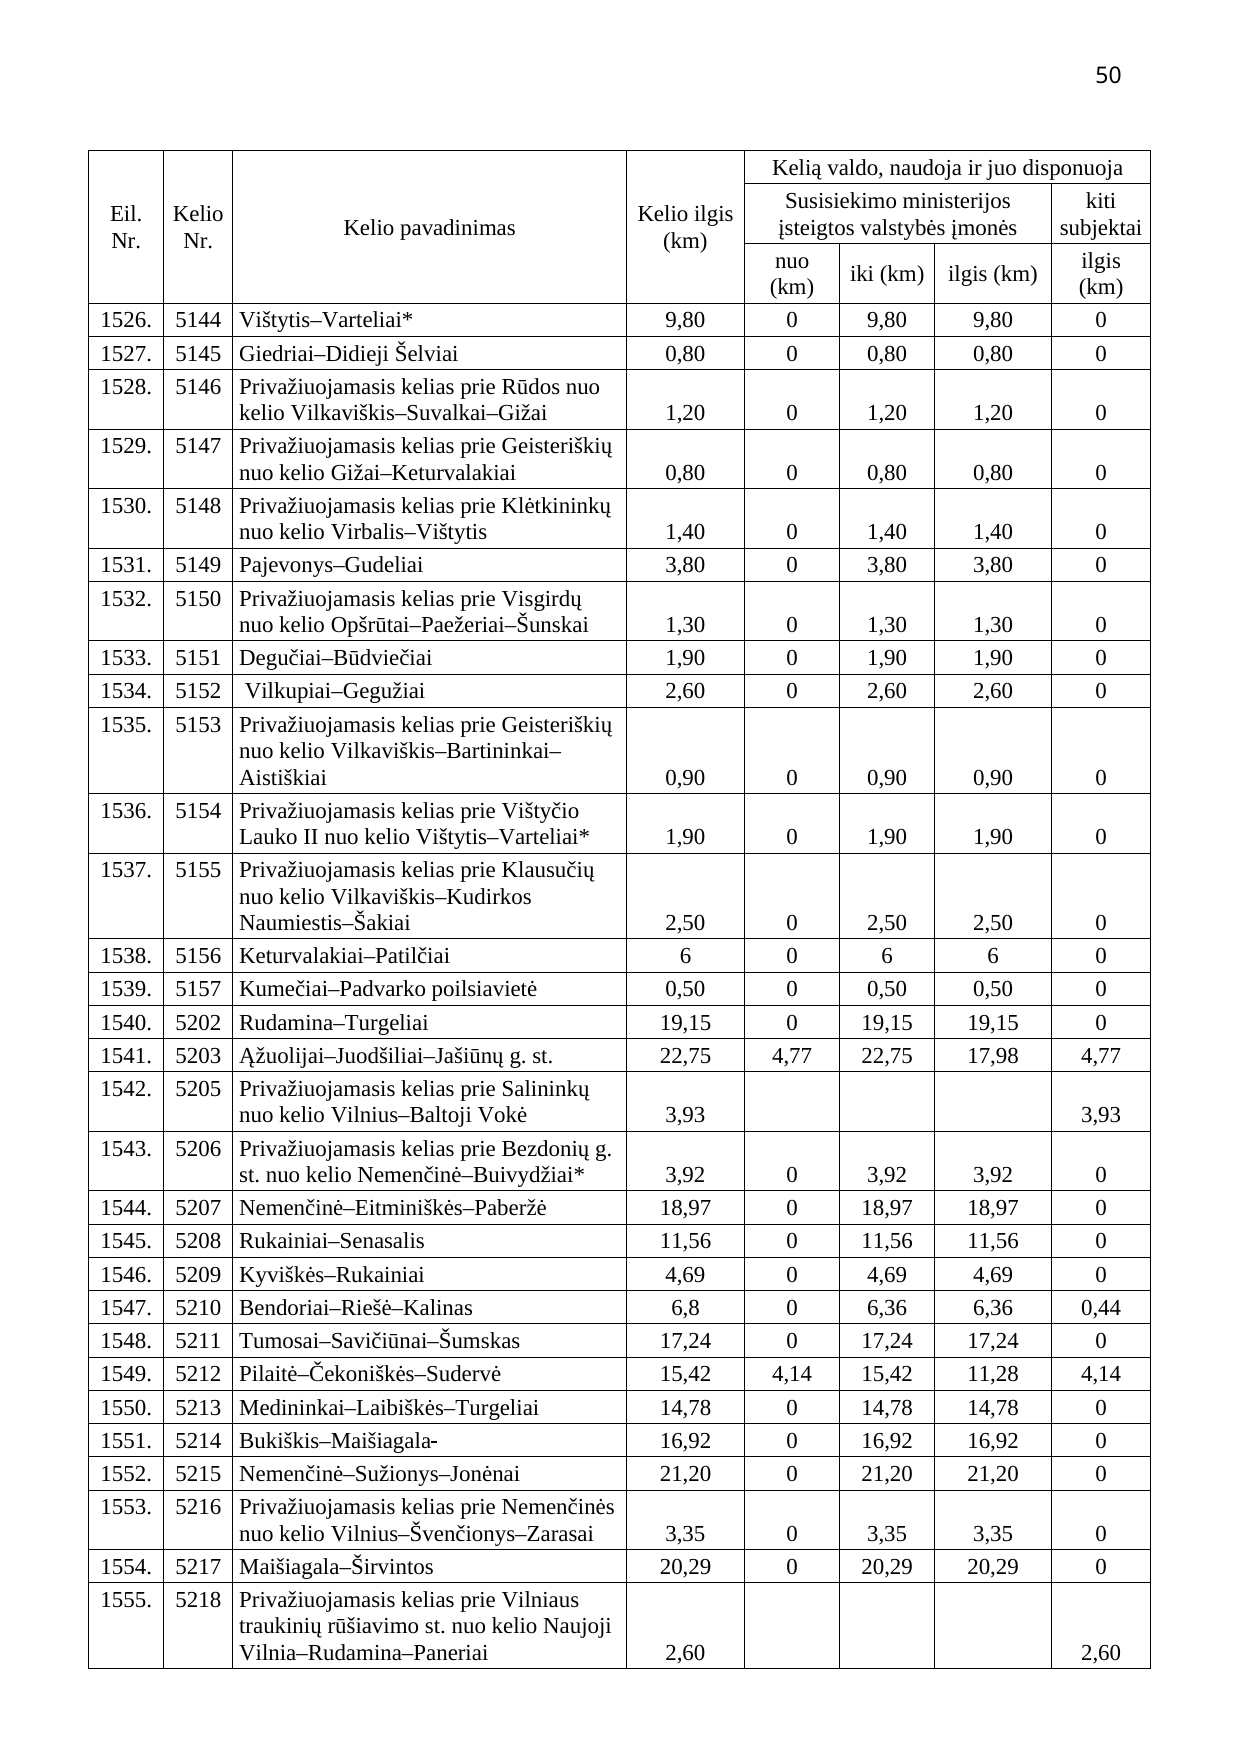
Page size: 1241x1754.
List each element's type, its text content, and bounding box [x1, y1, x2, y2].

table_cell 1,90 [840, 641, 934, 674]
table_cell 2,60 [627, 675, 744, 707]
table_cell 1,20 [840, 370, 934, 428]
table_cell 5216 [164, 1491, 232, 1549]
table_cell 0,80 [935, 430, 1051, 488]
table_header Kelio ilgis (km) [627, 151, 744, 302]
table_cell 11,56 [627, 1225, 744, 1257]
table_cell 1,90 [627, 794, 744, 852]
table_cell 16,92 [627, 1424, 744, 1456]
table_cell 2,50 [627, 854, 744, 938]
table_cell 3,92 [935, 1132, 1051, 1190]
table_cell 15,42 [627, 1358, 744, 1390]
table_cell 0 [1052, 1491, 1150, 1549]
table_cell 3,35 [840, 1491, 934, 1549]
table_cell 17,98 [935, 1039, 1051, 1071]
table_cell 0,90 [627, 708, 744, 793]
table_cell 17,24 [840, 1324, 934, 1357]
table_cell Pajevonys–Gudeliai [233, 549, 626, 581]
table_header Eil. Nr. [89, 151, 163, 302]
table_cell Privažiuojamasis kelias prie Klausučių nuo kelio Vilkaviškis–Kudirkos Naumiestis–Šakiai [233, 854, 626, 938]
table_cell 1,20 [935, 370, 1051, 428]
table_cell 1544. [89, 1191, 163, 1224]
table_cell 6 [840, 939, 934, 972]
table_cell 0 [745, 854, 839, 938]
table_cell 1,20 [627, 370, 744, 428]
table_cell 0 [1052, 1457, 1150, 1489]
table_cell 5214 [164, 1424, 232, 1456]
table_cell iki (km) [840, 244, 934, 302]
table_cell 0 [1052, 489, 1150, 548]
table_cell 1537. [89, 854, 163, 938]
table_cell 0 [745, 1006, 839, 1038]
table_cell Vilkupiai–Gegužiai [233, 675, 626, 707]
table_cell 5152 [164, 675, 232, 707]
table_cell 0 [1052, 641, 1150, 674]
table_cell 9,80 [935, 304, 1051, 336]
table_cell Maišiagala–Širvintos [233, 1550, 626, 1582]
table_cell 0 [745, 1291, 839, 1323]
table_cell 1553. [89, 1491, 163, 1549]
table_cell 0 [1052, 675, 1150, 707]
table_cell 1546. [89, 1258, 163, 1290]
table_cell Rudamina–Turgeliai [233, 1006, 626, 1038]
table_cell 3,80 [627, 549, 744, 581]
table_cell ilgis (km) [935, 244, 1051, 302]
table_cell 5148 [164, 489, 232, 548]
table_cell 0 [745, 1424, 839, 1456]
table_cell 3,93 [1052, 1072, 1150, 1131]
table_cell Privažiuojamasis kelias prie Rūdos nuo kelio Vilkaviškis–Suvalkai–Gižai [233, 370, 626, 428]
table_cell [840, 1072, 934, 1131]
table_cell 1,90 [935, 641, 1051, 674]
table_cell Nemenčinė–Eitminiškės–Paberžė [233, 1191, 626, 1224]
table_cell 0 [745, 582, 839, 640]
table_cell Rukainiai–Senasalis [233, 1225, 626, 1257]
table_cell 4,69 [627, 1258, 744, 1290]
table_cell 0 [745, 489, 839, 548]
table_cell 2,60 [840, 675, 934, 707]
table_cell Privažiuojamasis kelias prie Visgirdų nuo kelio Opšrūtai–Paežeriai–Šunskai [233, 582, 626, 640]
table_header Kelią valdo, naudoja ir juo disponuoja [745, 151, 1150, 183]
table_cell 0,50 [935, 973, 1051, 1005]
table_cell 1542. [89, 1072, 163, 1131]
table_cell 11,28 [935, 1358, 1051, 1390]
table_cell 21,20 [935, 1457, 1051, 1489]
table_cell 5206 [164, 1132, 232, 1190]
table_cell 22,75 [627, 1039, 744, 1071]
table_cell 0 [745, 1550, 839, 1582]
table_cell 0,80 [627, 430, 744, 488]
table_cell Privažiuojamasis kelias prie Bezdonių g. st. nuo kelio Nemenčinė–Buivydžiai* [233, 1132, 626, 1190]
table_cell 5205 [164, 1072, 232, 1131]
table_cell 5213 [164, 1391, 232, 1423]
table_cell 3,35 [627, 1491, 744, 1549]
table_cell 0 [745, 1132, 839, 1190]
table_cell Kumečiai–Padvarko poilsiavietė [233, 973, 626, 1005]
table_cell 0 [745, 973, 839, 1005]
table_cell 2,50 [935, 854, 1051, 938]
table_cell 21,20 [627, 1457, 744, 1489]
table_cell 20,29 [840, 1550, 934, 1582]
table_cell kiti subjektai [1052, 184, 1150, 243]
table_cell 5211 [164, 1324, 232, 1357]
table_cell 16,92 [840, 1424, 934, 1456]
table_cell 4,69 [935, 1258, 1051, 1290]
table_cell 5209 [164, 1258, 232, 1290]
table_cell 0 [745, 1391, 839, 1423]
table_cell 1548. [89, 1324, 163, 1357]
table_cell Privažiuojamasis kelias prie Salininkų nuo kelio Vilnius–Baltoji Vokė [233, 1072, 626, 1131]
table_cell 2,60 [1052, 1583, 1150, 1668]
table_cell 1528. [89, 370, 163, 428]
table_cell 5153 [164, 708, 232, 793]
table_cell 0 [745, 370, 839, 428]
table_cell 0 [745, 1225, 839, 1257]
table_cell Privažiuojamasis kelias prie Geisteriškių nuo kelio Vilkaviškis–Bartininkai–Aistiškiai [233, 708, 626, 793]
table_cell 14,78 [935, 1391, 1051, 1423]
table_cell 0 [1052, 1006, 1150, 1038]
table_cell 5157 [164, 973, 232, 1005]
table_cell Vištytis–Varteliai* [233, 304, 626, 336]
table_cell 0 [1052, 1132, 1150, 1190]
table_cell [745, 1583, 839, 1668]
table_cell 0 [1052, 854, 1150, 938]
table_cell Giedriai–Didieji Šelviai [233, 337, 626, 369]
table_cell 11,56 [935, 1225, 1051, 1257]
table_cell 14,78 [627, 1391, 744, 1423]
table_cell 4,14 [1052, 1358, 1150, 1390]
table_cell Nemenčinė–Sužionys–Jonėnai [233, 1457, 626, 1489]
table_cell 1538. [89, 939, 163, 972]
table_cell 1541. [89, 1039, 163, 1071]
table_cell Medininkai–Laibiškės–Turgeliai [233, 1391, 626, 1423]
table_cell Susisiekimo ministerijos įsteigtos valstybės įmonės [745, 184, 1051, 243]
table_cell 17,24 [935, 1324, 1051, 1357]
table_cell ilgis (km) [1052, 244, 1150, 302]
table_cell 18,97 [935, 1191, 1051, 1224]
table_cell 2,60 [935, 675, 1051, 707]
table_cell 5155 [164, 854, 232, 938]
table_header Kelio Nr. [164, 151, 232, 302]
table_cell 1550. [89, 1391, 163, 1423]
table_cell 0 [745, 1491, 839, 1549]
table_cell 17,24 [627, 1324, 744, 1357]
table_cell 0 [1052, 370, 1150, 428]
table_cell 1,90 [840, 794, 934, 852]
table_cell 14,78 [840, 1391, 934, 1423]
table_cell 0 [1052, 1391, 1150, 1423]
table_cell 20,29 [627, 1550, 744, 1582]
table_cell 0 [1052, 708, 1150, 793]
table_cell 0 [1052, 1550, 1150, 1582]
table_cell 1532. [89, 582, 163, 640]
table_cell 0,44 [1052, 1291, 1150, 1323]
table_cell Tumosai–Savičiūnai–Šumskas [233, 1324, 626, 1357]
table_cell 0,50 [627, 973, 744, 1005]
table_cell 5154 [164, 794, 232, 852]
table_cell 0,80 [840, 430, 934, 488]
table_cell 0 [1052, 973, 1150, 1005]
table_cell 5203 [164, 1039, 232, 1071]
table_cell 1,40 [627, 489, 744, 548]
table_cell Ąžuolijai–Juodšiliai–Jašiūnų g. st. [233, 1039, 626, 1071]
table_cell 0 [745, 1258, 839, 1290]
table_cell 1535. [89, 708, 163, 793]
table_cell 5144 [164, 304, 232, 336]
table_cell 0,80 [627, 337, 744, 369]
table_cell 1540. [89, 1006, 163, 1038]
table_cell 5217 [164, 1550, 232, 1582]
table_cell 15,42 [840, 1358, 934, 1390]
table_cell 18,97 [627, 1191, 744, 1224]
table_cell 0 [745, 1191, 839, 1224]
table_cell Bukiškis–Maišiagala [233, 1424, 626, 1456]
table_cell 3,80 [840, 549, 934, 581]
table_cell 1554. [89, 1550, 163, 1582]
table_cell 22,75 [840, 1039, 934, 1071]
table_cell 0 [1052, 1424, 1150, 1456]
table_cell 19,15 [627, 1006, 744, 1038]
table_cell 20,29 [935, 1550, 1051, 1582]
table_cell 1,30 [840, 582, 934, 640]
table_cell 1552. [89, 1457, 163, 1489]
table_cell [840, 1583, 934, 1668]
table_cell 0 [745, 939, 839, 972]
table_cell 0 [745, 641, 839, 674]
table_cell 3,35 [935, 1491, 1051, 1549]
table_cell 1551. [89, 1424, 163, 1456]
table_cell 1526. [89, 304, 163, 336]
table_cell 0 [1052, 582, 1150, 640]
table_cell 21,20 [840, 1457, 934, 1489]
table_cell 5149 [164, 549, 232, 581]
table_cell 0 [745, 708, 839, 793]
table_cell 5145 [164, 337, 232, 369]
table_cell Keturvalakiai–Patilčiai [233, 939, 626, 972]
table_cell 19,15 [840, 1006, 934, 1038]
table_cell 0 [1052, 1191, 1150, 1224]
table_cell 1533. [89, 641, 163, 674]
table_cell Bendoriai–Riešė–Kalinas [233, 1291, 626, 1323]
table_cell 1531. [89, 549, 163, 581]
table_cell 0 [745, 337, 839, 369]
table_cell 0 [745, 1457, 839, 1489]
table_cell 1,90 [627, 641, 744, 674]
table_cell 19,15 [935, 1006, 1051, 1038]
table_cell 5202 [164, 1006, 232, 1038]
table_cell 1,40 [840, 489, 934, 548]
table_cell 5156 [164, 939, 232, 972]
table_cell 3,80 [935, 549, 1051, 581]
table_header Kelio pavadinimas [233, 151, 626, 302]
table_cell 0 [1052, 1258, 1150, 1290]
table_cell 6,36 [935, 1291, 1051, 1323]
table_cell 0 [745, 430, 839, 488]
table_cell 0 [745, 1324, 839, 1357]
table_cell 0 [745, 304, 839, 336]
table_cell Kyviškės–Rukainiai [233, 1258, 626, 1290]
table_cell 11,56 [840, 1225, 934, 1257]
table_cell 1530. [89, 489, 163, 548]
table_cell 0,50 [840, 973, 934, 1005]
table_cell Degučiai–Būdviečiai [233, 641, 626, 674]
table_cell 4,69 [840, 1258, 934, 1290]
table_cell 5210 [164, 1291, 232, 1323]
table_cell 1527. [89, 337, 163, 369]
table_cell 1547. [89, 1291, 163, 1323]
table_cell 0 [1052, 1324, 1150, 1357]
table_cell 5212 [164, 1358, 232, 1390]
table_cell 1,90 [935, 794, 1051, 852]
table_cell 2,60 [627, 1583, 744, 1668]
table_cell 0 [1052, 1225, 1150, 1257]
table_cell 6,8 [627, 1291, 744, 1323]
table_cell 1536. [89, 794, 163, 852]
table_cell 5150 [164, 582, 232, 640]
table_cell 5208 [164, 1225, 232, 1257]
table_cell 0 [1052, 304, 1150, 336]
table_cell 0,80 [935, 337, 1051, 369]
table_cell Privažiuojamasis kelias prie Vilniaus traukinių rūšiavimo st. nuo kelio Naujoji Vilnia–Rudamina–Paneriai [233, 1583, 626, 1668]
table_cell 0,80 [840, 337, 934, 369]
table_cell [745, 1072, 839, 1131]
table_cell Privažiuojamasis kelias prie Klėtkininkų nuo kelio Virbalis–Vištytis [233, 489, 626, 548]
table_cell 0 [745, 794, 839, 852]
table_cell 1,30 [935, 582, 1051, 640]
table_cell 5218 [164, 1583, 232, 1668]
table_cell 1549. [89, 1358, 163, 1390]
table_cell 4,77 [745, 1039, 839, 1071]
table_cell 3,92 [840, 1132, 934, 1190]
table_cell 5147 [164, 430, 232, 488]
table_cell 6,36 [840, 1291, 934, 1323]
table_cell 2,50 [840, 854, 934, 938]
table_cell 1545. [89, 1225, 163, 1257]
table_cell 9,80 [627, 304, 744, 336]
table_cell 4,14 [745, 1358, 839, 1390]
table_cell Privažiuojamasis kelias prie Vištyčio Lauko II nuo kelio Vištytis–Varteliai* [233, 794, 626, 852]
table_cell [935, 1583, 1051, 1668]
table_cell 6 [627, 939, 744, 972]
table_cell [935, 1072, 1051, 1131]
table_cell 1543. [89, 1132, 163, 1190]
table_cell nuo (km) [745, 244, 839, 302]
table_cell 3,93 [627, 1072, 744, 1131]
table_cell 1555. [89, 1583, 163, 1668]
table_cell 1529. [89, 430, 163, 488]
table_cell 1,30 [627, 582, 744, 640]
table_cell 9,80 [840, 304, 934, 336]
table_cell 0,90 [840, 708, 934, 793]
table_cell Privažiuojamasis kelias prie Nemenčinės nuo kelio Vilnius–Švenčionys–Zarasai [233, 1491, 626, 1549]
table_cell 0 [1052, 794, 1150, 852]
table_cell 1534. [89, 675, 163, 707]
table_cell 5151 [164, 641, 232, 674]
table_cell 1539. [89, 973, 163, 1005]
table_cell 6 [935, 939, 1051, 972]
table_cell 0 [745, 549, 839, 581]
table_cell 5215 [164, 1457, 232, 1489]
table_cell Pilaitė–Čekoniškės–Sudervė [233, 1358, 626, 1390]
table_cell 5207 [164, 1191, 232, 1224]
table_cell Privažiuojamasis kelias prie Geisteriškių nuo kelio Gižai–Keturvalakiai [233, 430, 626, 488]
table_cell 0 [1052, 337, 1150, 369]
table_cell 0 [1052, 939, 1150, 972]
table_cell 16,92 [935, 1424, 1051, 1456]
table_cell 18,97 [840, 1191, 934, 1224]
table_cell 0,90 [935, 708, 1051, 793]
table_cell 4,77 [1052, 1039, 1150, 1071]
table_cell 0 [1052, 549, 1150, 581]
table_cell 5146 [164, 370, 232, 428]
table_cell 1,40 [935, 489, 1051, 548]
table_cell 0 [745, 675, 839, 707]
table_cell 0 [1052, 430, 1150, 488]
table_cell 3,92 [627, 1132, 744, 1190]
